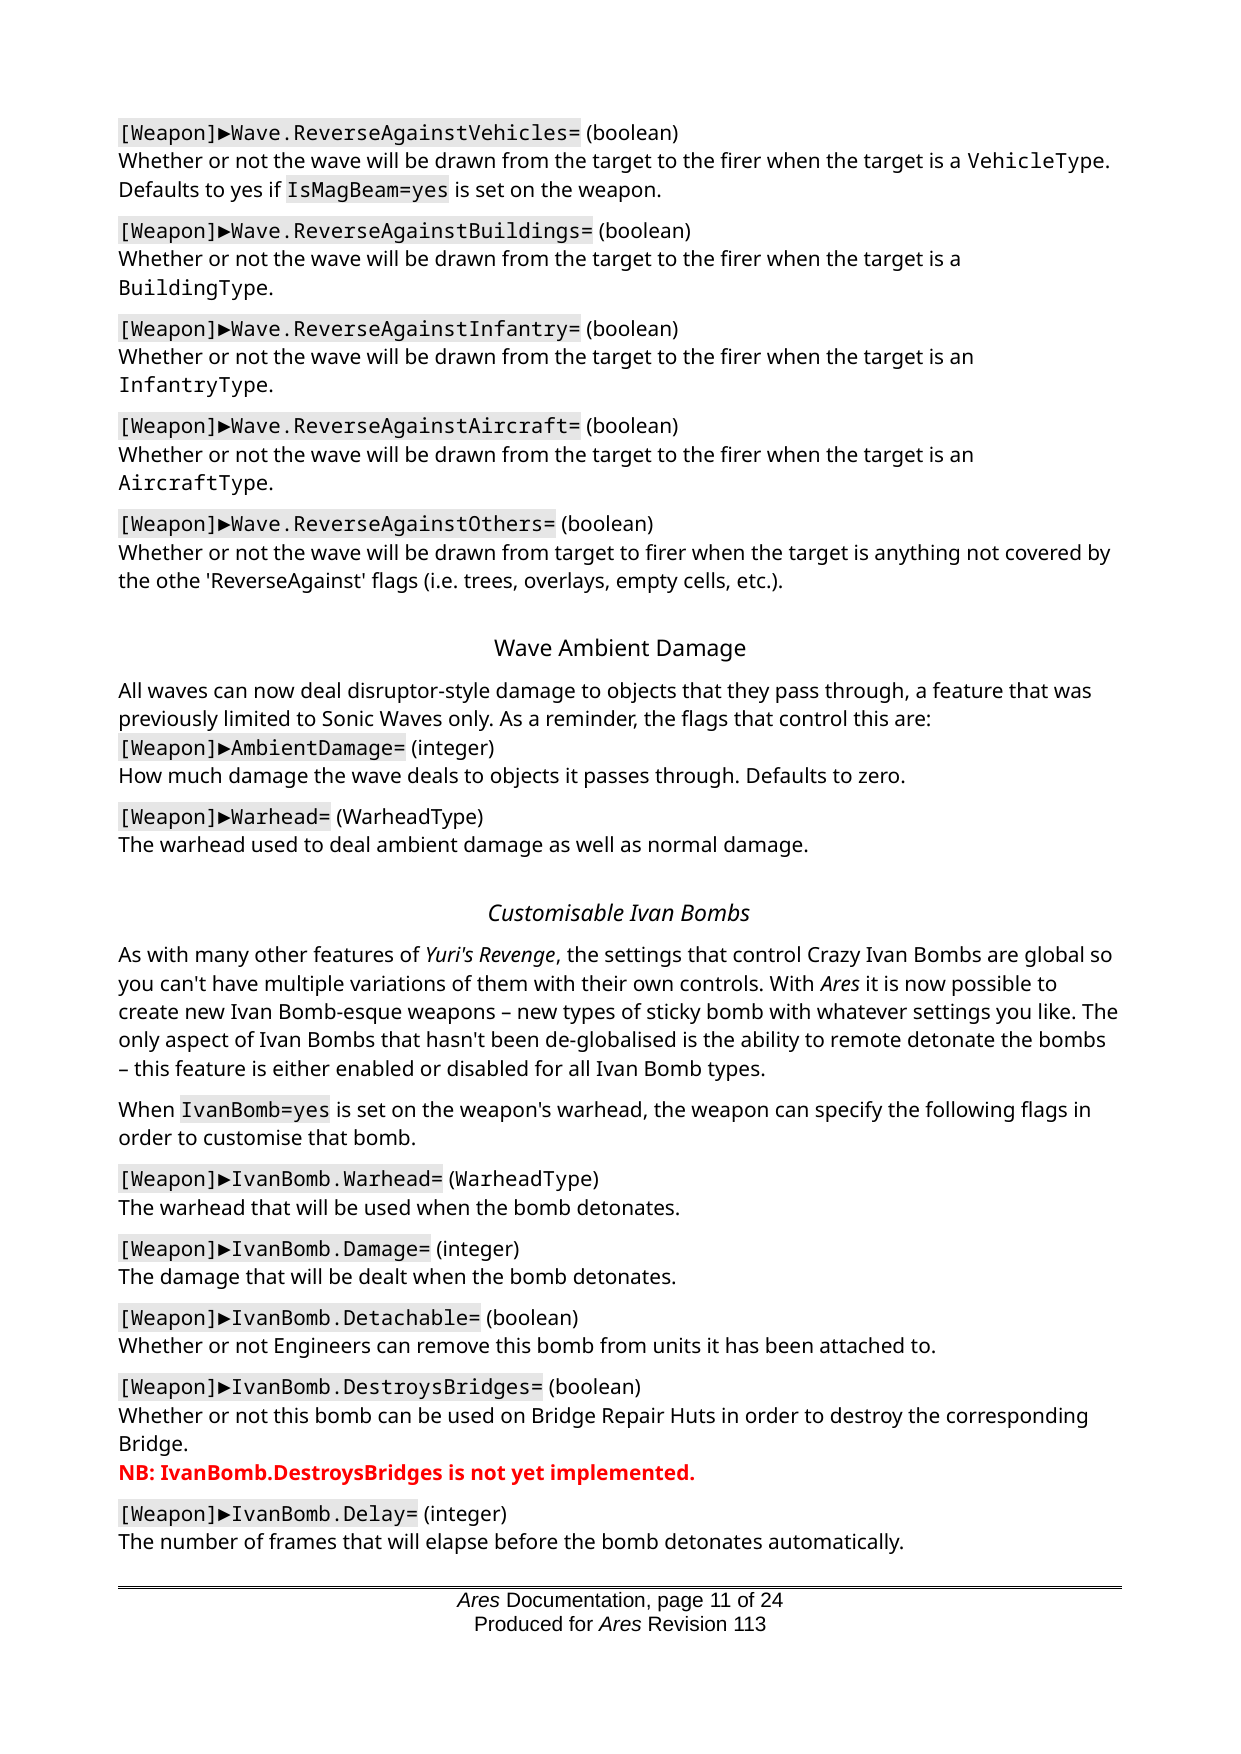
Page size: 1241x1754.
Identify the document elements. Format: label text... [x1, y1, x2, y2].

text [Weapon]►Warhead= (WarheadType) The warhead used to deal ambient damage as well as normal damage. [118, 802, 1122, 859]
text All waves can now deal disruptor-style damage to objects that they pass through, a feature that was previously limited to Sonic Waves only. As a reminder, the flags that control this are: [Weapon]►AmbientDamage= (integer) How much damage the wave deals to objects it passes through. Defaults to zero. [118, 676, 1122, 790]
text [Weapon]►Wave.ReverseAgainstVehicles= (boolean) Whether or not the wave will be drawn from the target to the firer when the target is a VehicleType. Defaults to yes if IsMagBeam=yes is set on the weapon. [118, 118, 1122, 203]
text [Weapon]►Wave.ReverseAgainstOthers= (boolean) Whether or not the wave will be drawn from target to firer when the target is anything not covered by the othe 'ReverseAgainst' flags (i.e. trees, overlays, empty cells, etc.). [118, 509, 1122, 595]
text [Weapon]►IvanBomb.Damage= (integer) The damage that will be dealt when the bomb detonates. [118, 1234, 1122, 1291]
text [Weapon]►Wave.ReverseAgainstBuildings= (boolean) Whether or not the wave will be drawn from the target to the firer when the target is a BuildingType. [118, 216, 1122, 301]
text [Weapon]►IvanBomb.Detachable= (boolean) Whether or not Engineers can remove this bomb from units it has been attached to. [118, 1303, 1122, 1360]
subtitle Wave Ambient Damage [118, 632, 1122, 663]
text [Weapon]►IvanBomb.Warhead= (WarheadType) The warhead that will be used when the bomb detonates. [118, 1164, 1122, 1221]
text [Weapon]►Wave.ReverseAgainstInfantry= (boolean) Whether or not the wave will be drawn from the target to the firer when the target is an InfantryType. [118, 314, 1122, 399]
text [Weapon]►IvanBomb.DestroysBridges= (boolean) Whether or not this bomb can be used on Bridge Repair Huts in order to destroy the corresponding Bridge. NB: IvanBomb.DestroysBridges is not yet implemented. [118, 1372, 1122, 1486]
text As with many other features of Yuri's Revenge, the settings that control Crazy Ivan Bombs are global so you can't have multiple variations of them with their own controls. With Ares it is now possible to create new Ivan Bomb-esque weapons – new types of sticky bomb with whatever settings you like. The only aspect of Ivan Bombs that hasn't been de-globalised is the ability to remote detonate the bombs – this feature is either enabled or disabled for all Ivan Bomb types. [118, 940, 1122, 1082]
text [Weapon]►IvanBomb.Delay= (integer) The number of frames that will elapse before the bomb detonates automatically. [118, 1499, 1122, 1556]
text When IvanBomb=yes is set on the weapon's warhead, the weapon can specify the following flags in order to customise that bomb. [118, 1095, 1122, 1152]
text [Weapon]►Wave.ReverseAgainstAircraft= (boolean) Whether or not the wave will be drawn from the target to the firer when the target is an AircraftType. [118, 412, 1122, 497]
subtitle Customisable Ivan Bombs [118, 897, 1122, 928]
